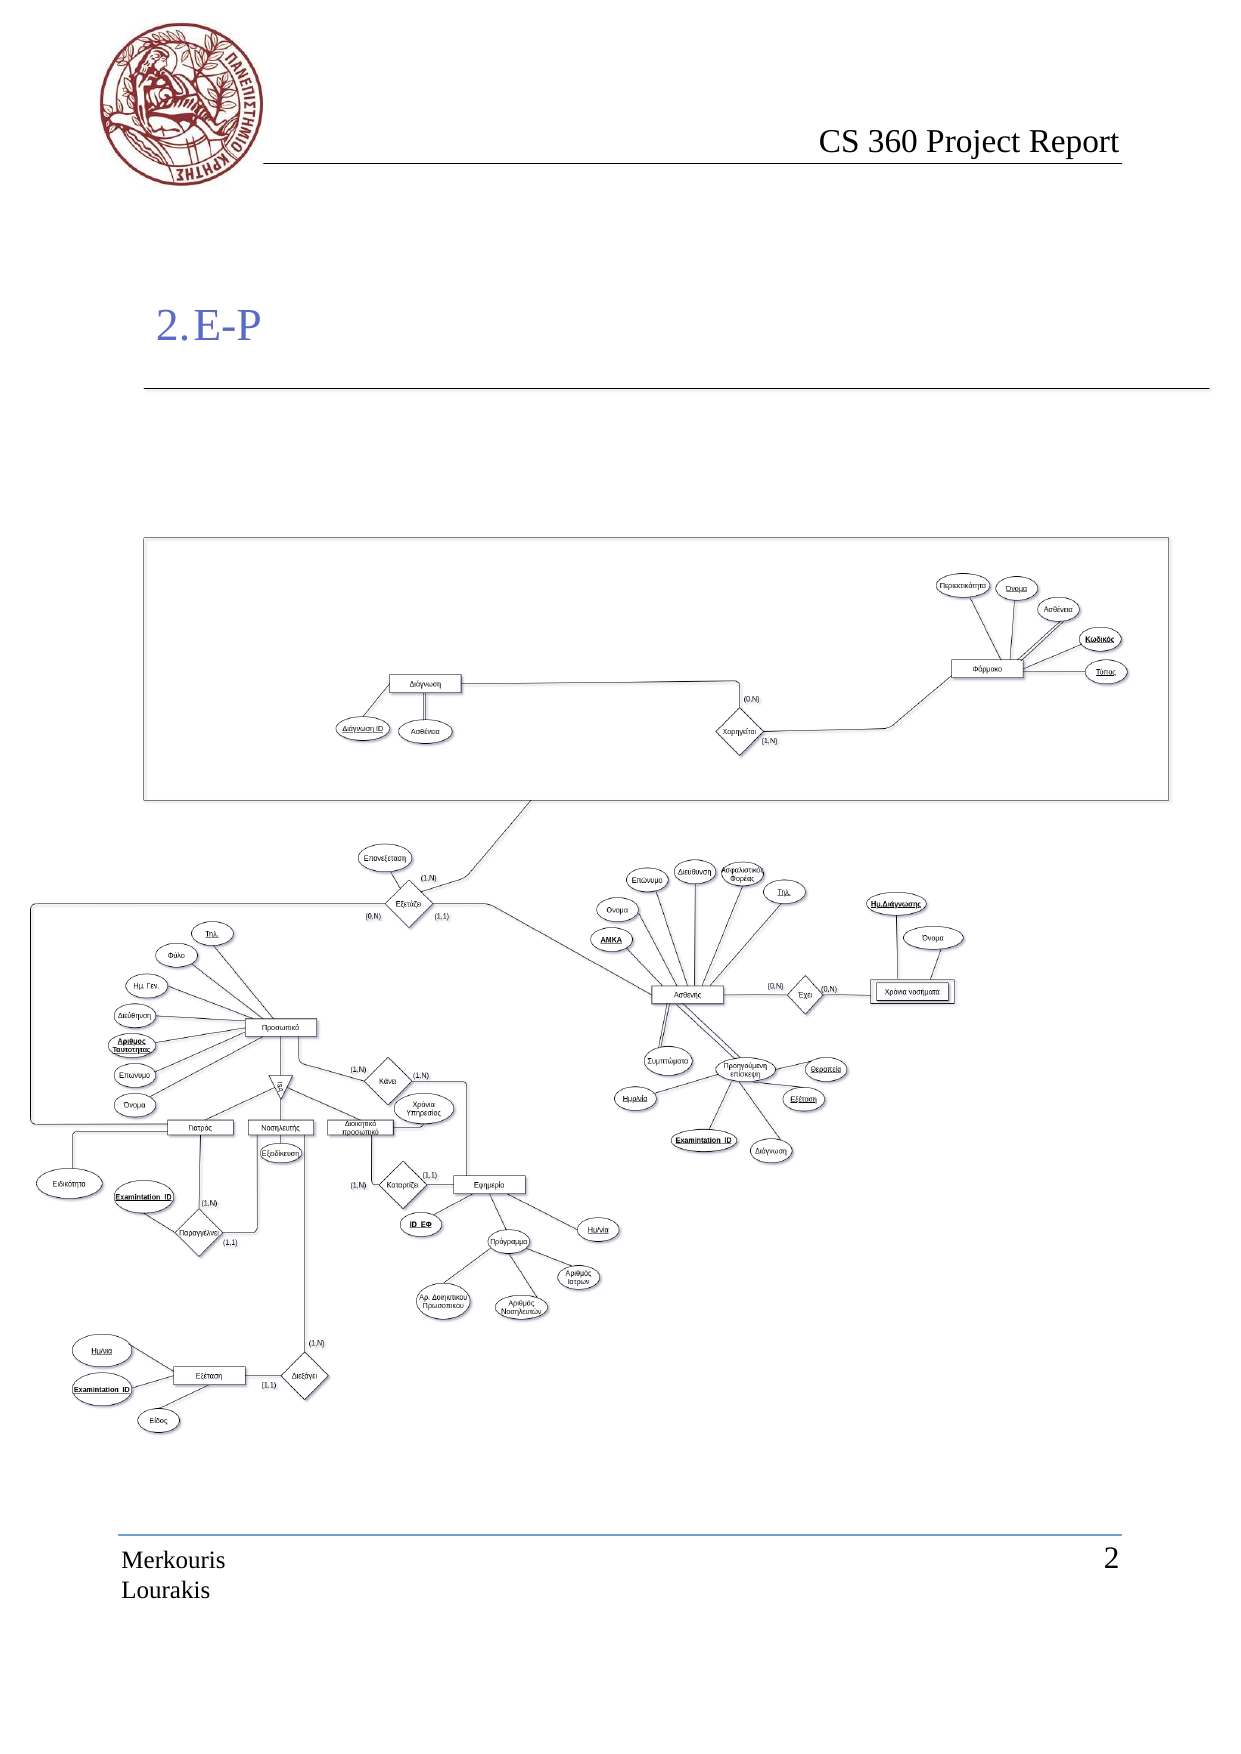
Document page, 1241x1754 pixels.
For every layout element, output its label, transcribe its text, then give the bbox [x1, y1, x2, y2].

list Ε-Ρ [156, 297, 1122, 350]
picture [30, 388, 1217, 1439]
picture [98, 22, 264, 187]
